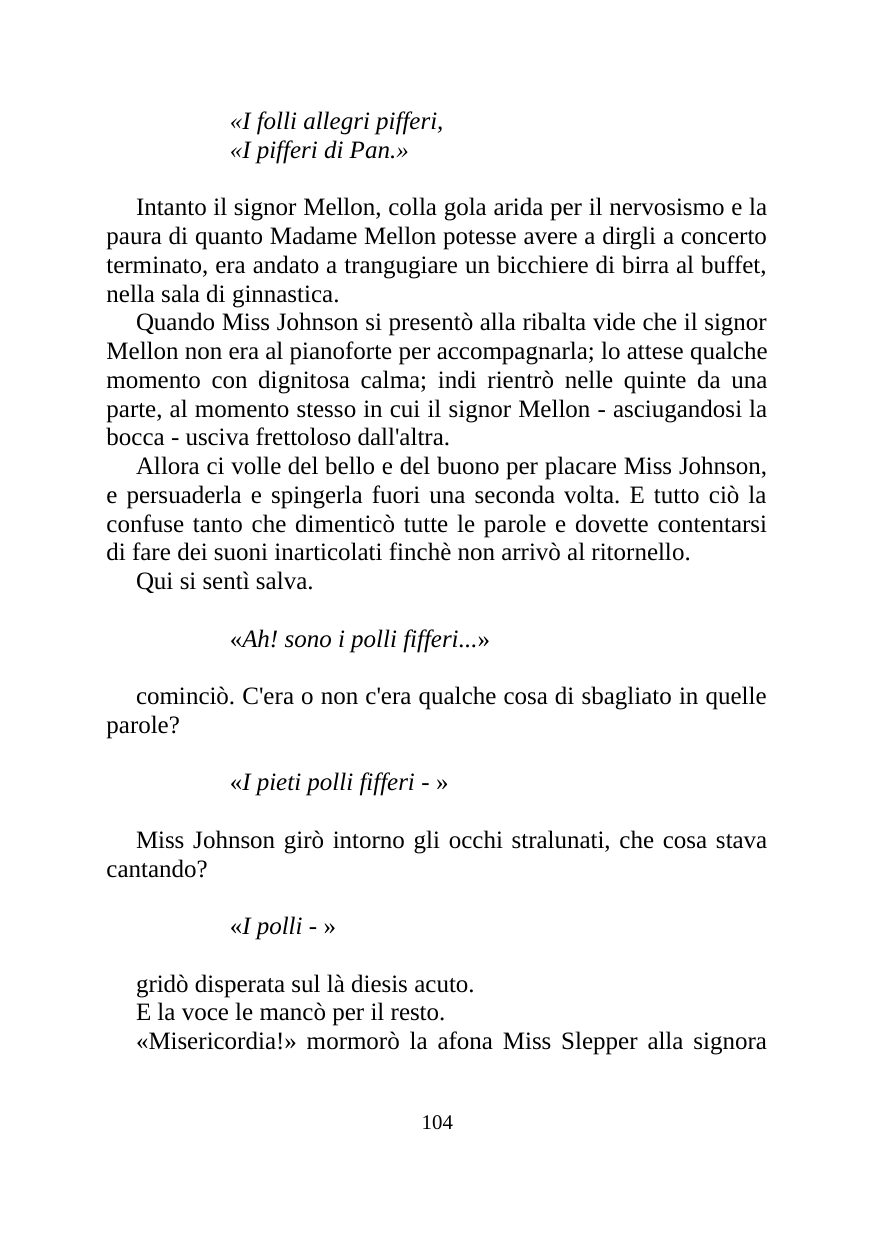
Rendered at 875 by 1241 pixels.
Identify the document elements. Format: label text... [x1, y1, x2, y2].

text Quando Miss Johnson si presentò alla ribalta vide che il signor Mellon non era al pianoforte per accompagnarla; lo attese qualche momento con dignitosa calma; indi rientrò nelle quinte da una parte, al momento stesso in cui il signor Mellon - asciugandosi la bocca - usciva frettoloso dall'altra. [106, 307, 768, 451]
text E la voce le mancò per il resto. [106, 997, 768, 1026]
text cominciò. C'era o non c'era qualche cosa di sbagliato in quelle parole? [106, 681, 768, 739]
text «I folli allegri pifferi, [200, 106, 768, 135]
text «I pifferi di Pan.» [200, 135, 768, 164]
text Miss Johnson girò intorno gli occhi stralunati, che cosa stava cantando? [106, 825, 768, 882]
text Intanto il signor Mellon, colla gola arida per il nervosismo e la paura di quanto Madame Mellon potesse avere a dirgli a concerto terminato, era andato a trangugiare un bicchiere di birra al buffet, nella sala di ginnastica. [106, 192, 768, 307]
text «I pieti polli fifferi - » [200, 767, 768, 796]
text Qui si sentì salva. [106, 566, 768, 595]
text «Misericordia!» mormorò la afona Miss Slepper alla signora [106, 1026, 768, 1055]
text «Ah! sono i polli fifferi...» [200, 624, 768, 652]
text «I polli - » [200, 911, 768, 940]
text gridò disperata sul là diesis acuto. [106, 969, 768, 997]
text Allora ci volle del bello e del buono per placare Miss Johnson, e persuaderla e spingerla fuori una seconda volta. E tutto ciò la confuse tanto che dimenticò tutte le parole e dovette contentarsi di fare dei suoni inarticolati finchè non arrivò al ritornello. [106, 451, 768, 566]
